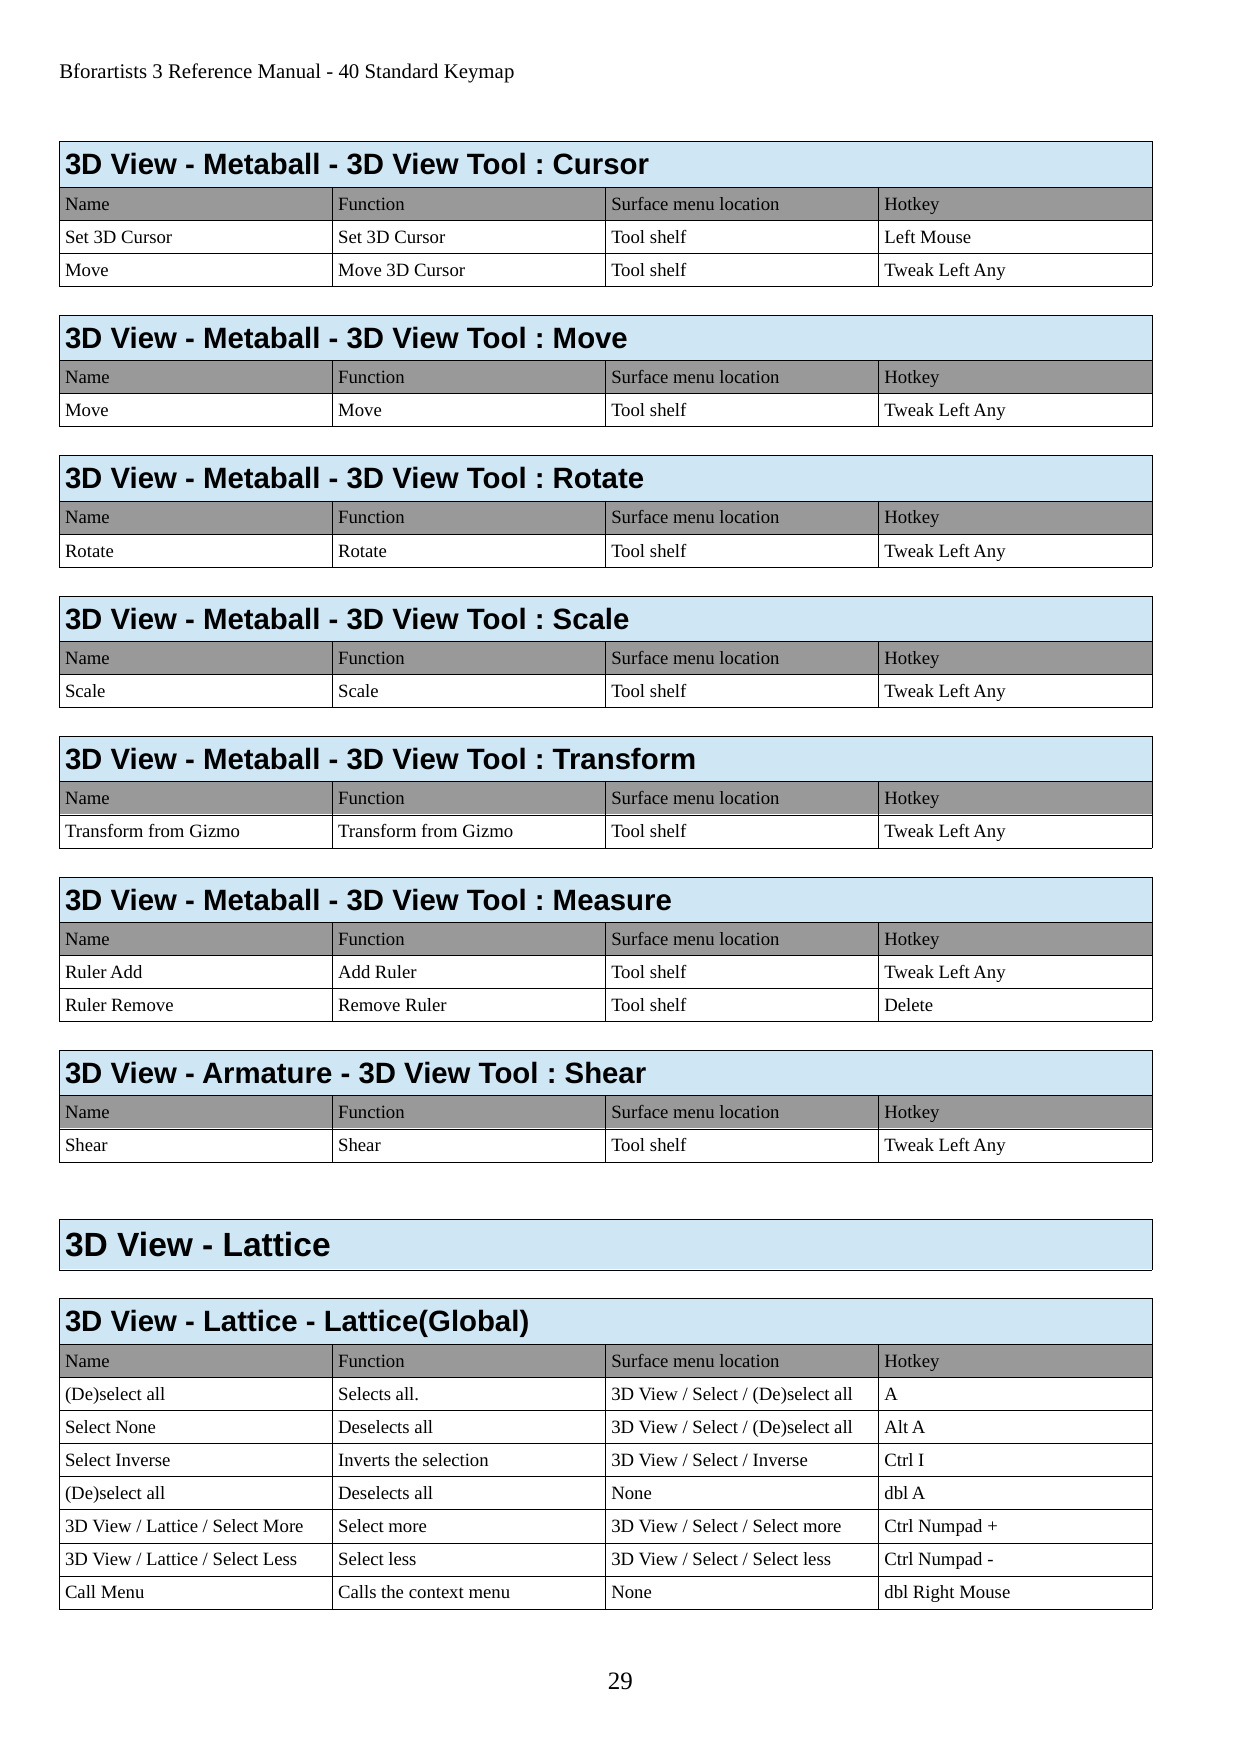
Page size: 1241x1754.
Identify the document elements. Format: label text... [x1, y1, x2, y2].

table_cell Ctrl Numpad - [879, 1544, 1152, 1576]
table_header 3D View - Metaball - 3D View Tool : Scale [60, 597, 1152, 641]
table_cell Name [60, 502, 332, 534]
table_cell Function [333, 1096, 605, 1128]
table_cell Surface menu location [606, 782, 878, 814]
table_cell Add Ruler [333, 956, 605, 988]
table_cell Hotkey [879, 642, 1152, 674]
table_cell Left Mouse [879, 221, 1152, 253]
table_cell Transform from Gizmo [60, 816, 332, 848]
table_cell Name [60, 188, 332, 220]
table_cell Delete [879, 989, 1152, 1021]
table_cell Name [60, 361, 332, 393]
table_cell 3D View / Lattice / Select Less [60, 1544, 332, 1576]
table_cell Name [60, 642, 332, 674]
table_cell Name [60, 1096, 332, 1128]
table_cell Scale [60, 675, 332, 707]
table_cell Function [333, 361, 605, 393]
table_cell Hotkey [879, 782, 1152, 814]
table_cell Tweak Left Any [879, 1130, 1152, 1162]
table_cell Tool shelf [606, 535, 878, 567]
table_cell Calls the context menu [333, 1577, 605, 1609]
table_cell Transform from Gizmo [333, 816, 605, 848]
table_cell (De)select all [60, 1378, 332, 1410]
table_header 3D View - Metaball - 3D View Tool : Move [60, 316, 1152, 360]
table_cell 3D View / Select / (De)select all [606, 1411, 878, 1443]
table_cell Name [60, 782, 332, 814]
table_cell Tweak Left Any [879, 535, 1152, 567]
table_cell Set 3D Cursor [333, 221, 605, 253]
table_cell Function [333, 1345, 605, 1377]
table_cell Surface menu location [606, 1345, 878, 1377]
table_cell 3D View / Lattice / Select More [60, 1510, 332, 1542]
table_cell Tool shelf [606, 1130, 878, 1162]
table_cell Surface menu location [606, 1096, 878, 1128]
table_cell A [879, 1378, 1152, 1410]
table_cell Select more [333, 1510, 605, 1542]
table_cell Function [333, 502, 605, 534]
table_cell Tool shelf [606, 254, 878, 286]
table_cell Tool shelf [606, 989, 878, 1021]
table_cell Select less [333, 1544, 605, 1576]
table_cell Rotate [60, 535, 332, 567]
table_cell Surface menu location [606, 361, 878, 393]
table_cell Ctrl I [879, 1444, 1152, 1476]
table_cell Call Menu [60, 1577, 332, 1609]
table_cell Remove Ruler [333, 989, 605, 1021]
table_cell None [606, 1477, 878, 1509]
table_header 3D View - Metaball - 3D View Tool : Rotate [60, 456, 1152, 501]
table_cell Tweak Left Any [879, 816, 1152, 848]
table_cell Hotkey [879, 361, 1152, 393]
table_cell Tweak Left Any [879, 394, 1152, 426]
table_cell Surface menu location [606, 642, 878, 674]
table_cell Tool shelf [606, 816, 878, 848]
table_cell Move [60, 254, 332, 286]
table_cell Move [60, 394, 332, 426]
table_cell Hotkey [879, 923, 1152, 955]
table_cell Select Inverse [60, 1444, 332, 1476]
table_cell Surface menu location [606, 923, 878, 955]
table_cell Shear [60, 1130, 332, 1162]
table_cell Hotkey [879, 188, 1152, 220]
table_cell 3D View / Select / Select more [606, 1510, 878, 1542]
table_cell (De)select all [60, 1477, 332, 1509]
table_header 3D View - Armature - 3D View Tool : Shear [60, 1051, 1152, 1095]
table_cell Name [60, 1345, 332, 1377]
table_cell Tool shelf [606, 394, 878, 426]
table_cell Ruler Remove [60, 989, 332, 1021]
table_cell 3D View / Select / (De)select all [606, 1378, 878, 1410]
table_header 3D View - Metaball - 3D View Tool : Cursor [60, 142, 1152, 187]
table_cell Function [333, 923, 605, 955]
table_cell Hotkey [879, 1096, 1152, 1128]
table_cell Tool shelf [606, 221, 878, 253]
table_cell Ruler Add [60, 956, 332, 988]
table_cell Shear [333, 1130, 605, 1162]
table_cell Hotkey [879, 502, 1152, 534]
table_cell dbl A [879, 1477, 1152, 1509]
table_cell Ctrl Numpad + [879, 1510, 1152, 1542]
table_cell Move 3D Cursor [333, 254, 605, 286]
table_cell Tool shelf [606, 675, 878, 707]
table_cell Surface menu location [606, 502, 878, 534]
table_cell Surface menu location [606, 188, 878, 220]
table_cell Rotate [333, 535, 605, 567]
table_cell Tool shelf [606, 956, 878, 988]
table_cell Inverts the selection [333, 1444, 605, 1476]
table_cell Function [333, 782, 605, 814]
table_cell None [606, 1577, 878, 1609]
table_cell Tweak Left Any [879, 675, 1152, 707]
table_cell Move [333, 394, 605, 426]
table_cell Deselects all [333, 1477, 605, 1509]
table_cell Selects all. [333, 1378, 605, 1410]
table_cell 3D View / Select / Inverse [606, 1444, 878, 1476]
table_cell Hotkey [879, 1345, 1152, 1377]
table_cell 3D View / Select / Select less [606, 1544, 878, 1576]
table_header 3D View - Lattice [60, 1220, 1152, 1269]
table_cell Select None [60, 1411, 332, 1443]
table_cell Deselects all [333, 1411, 605, 1443]
table_cell Tweak Left Any [879, 254, 1152, 286]
table_cell Scale [333, 675, 605, 707]
table_cell Name [60, 923, 332, 955]
table_cell Tweak Left Any [879, 956, 1152, 988]
table_cell Function [333, 642, 605, 674]
table_header 3D View - Lattice - Lattice(Global) [60, 1299, 1152, 1344]
table_cell dbl Right Mouse [879, 1577, 1152, 1609]
table_header 3D View - Metaball - 3D View Tool : Transform [60, 737, 1152, 781]
table_cell Function [333, 188, 605, 220]
table_header 3D View - Metaball - 3D View Tool : Measure [60, 878, 1152, 922]
table_cell Alt A [879, 1411, 1152, 1443]
table_cell Set 3D Cursor [60, 221, 332, 253]
